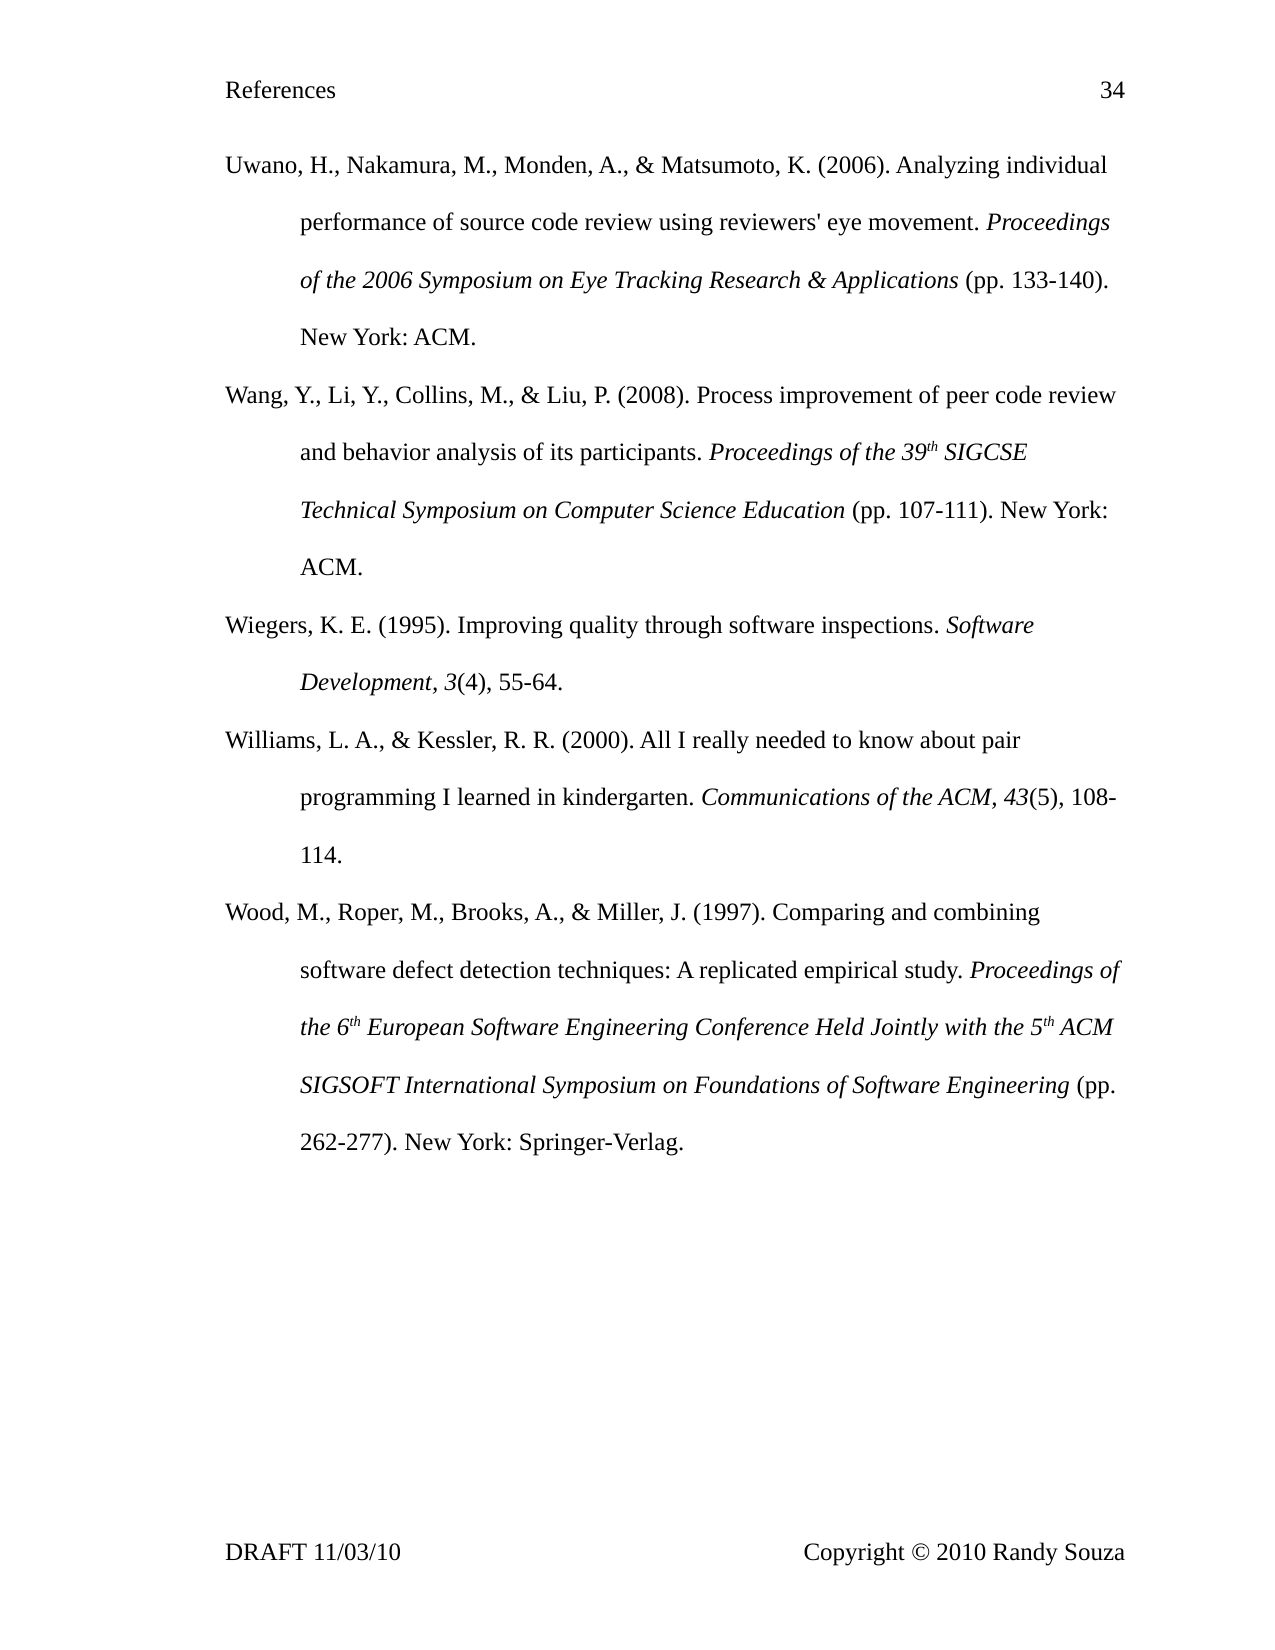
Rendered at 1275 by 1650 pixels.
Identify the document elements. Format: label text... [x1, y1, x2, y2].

text Wood, M., Roper, M., Brooks, A., & Miller, J. (1997). Comparing and combining software defect detection techniques: A replicated empirical study. Proceedings of the 6th European Software Engineering Conference Held Jointly with the 5th ACM SIGSOFT International Symposium on Foundations of Software Engineering (pp. 262-277). New York: Springer-Verlag. [225, 897, 1125, 1156]
text Wiegers, K. E. (1995). Improving quality through software inspections. Software Development, 3(4), 55-64. [225, 610, 1125, 696]
text Williams, L. A., & Kessler, R. R. (2000). All I really needed to know about pair programming I learned in kindergarten. Communications of the ACM, 43(5), 108-114. [225, 725, 1125, 869]
text Uwano, H., Nakamura, M., Monden, A., & Matsumoto, K. (2006). Analyzing individual performance of source code review using reviewers' eye movement. Proceedings of the 2006 Symposium on Eye Tracking Research & Applications (pp. 133-140). New York: ACM. [225, 150, 1125, 351]
text Wang, Y., Li, Y., Collins, M., & Liu, P. (2008). Process improvement of peer code review and behavior analysis of its participants. Proceedings of the 39th SIGCSE Technical Symposium on Computer Science Education (pp. 107-111). New York: ACM. [225, 380, 1125, 581]
